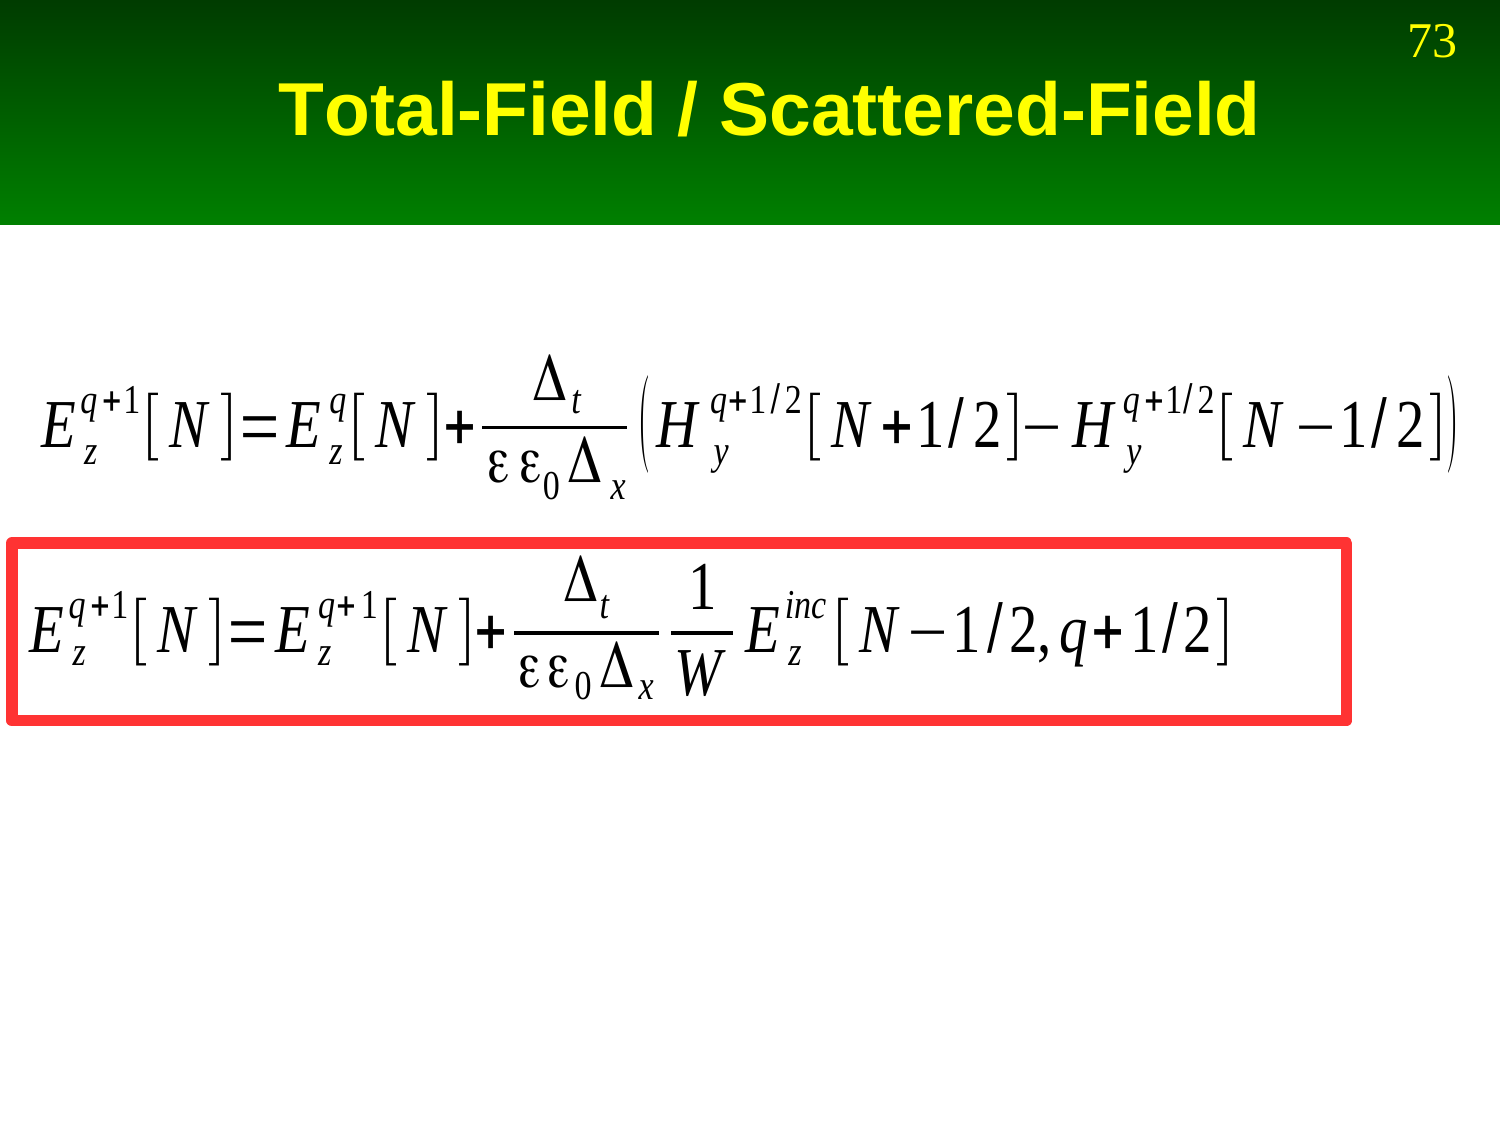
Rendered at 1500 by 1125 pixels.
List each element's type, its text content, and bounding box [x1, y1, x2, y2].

chart [18, 549, 1247, 713]
title Total-Field / Scattered-Field [100, 7, 1441, 204]
chart [23, 348, 1473, 508]
